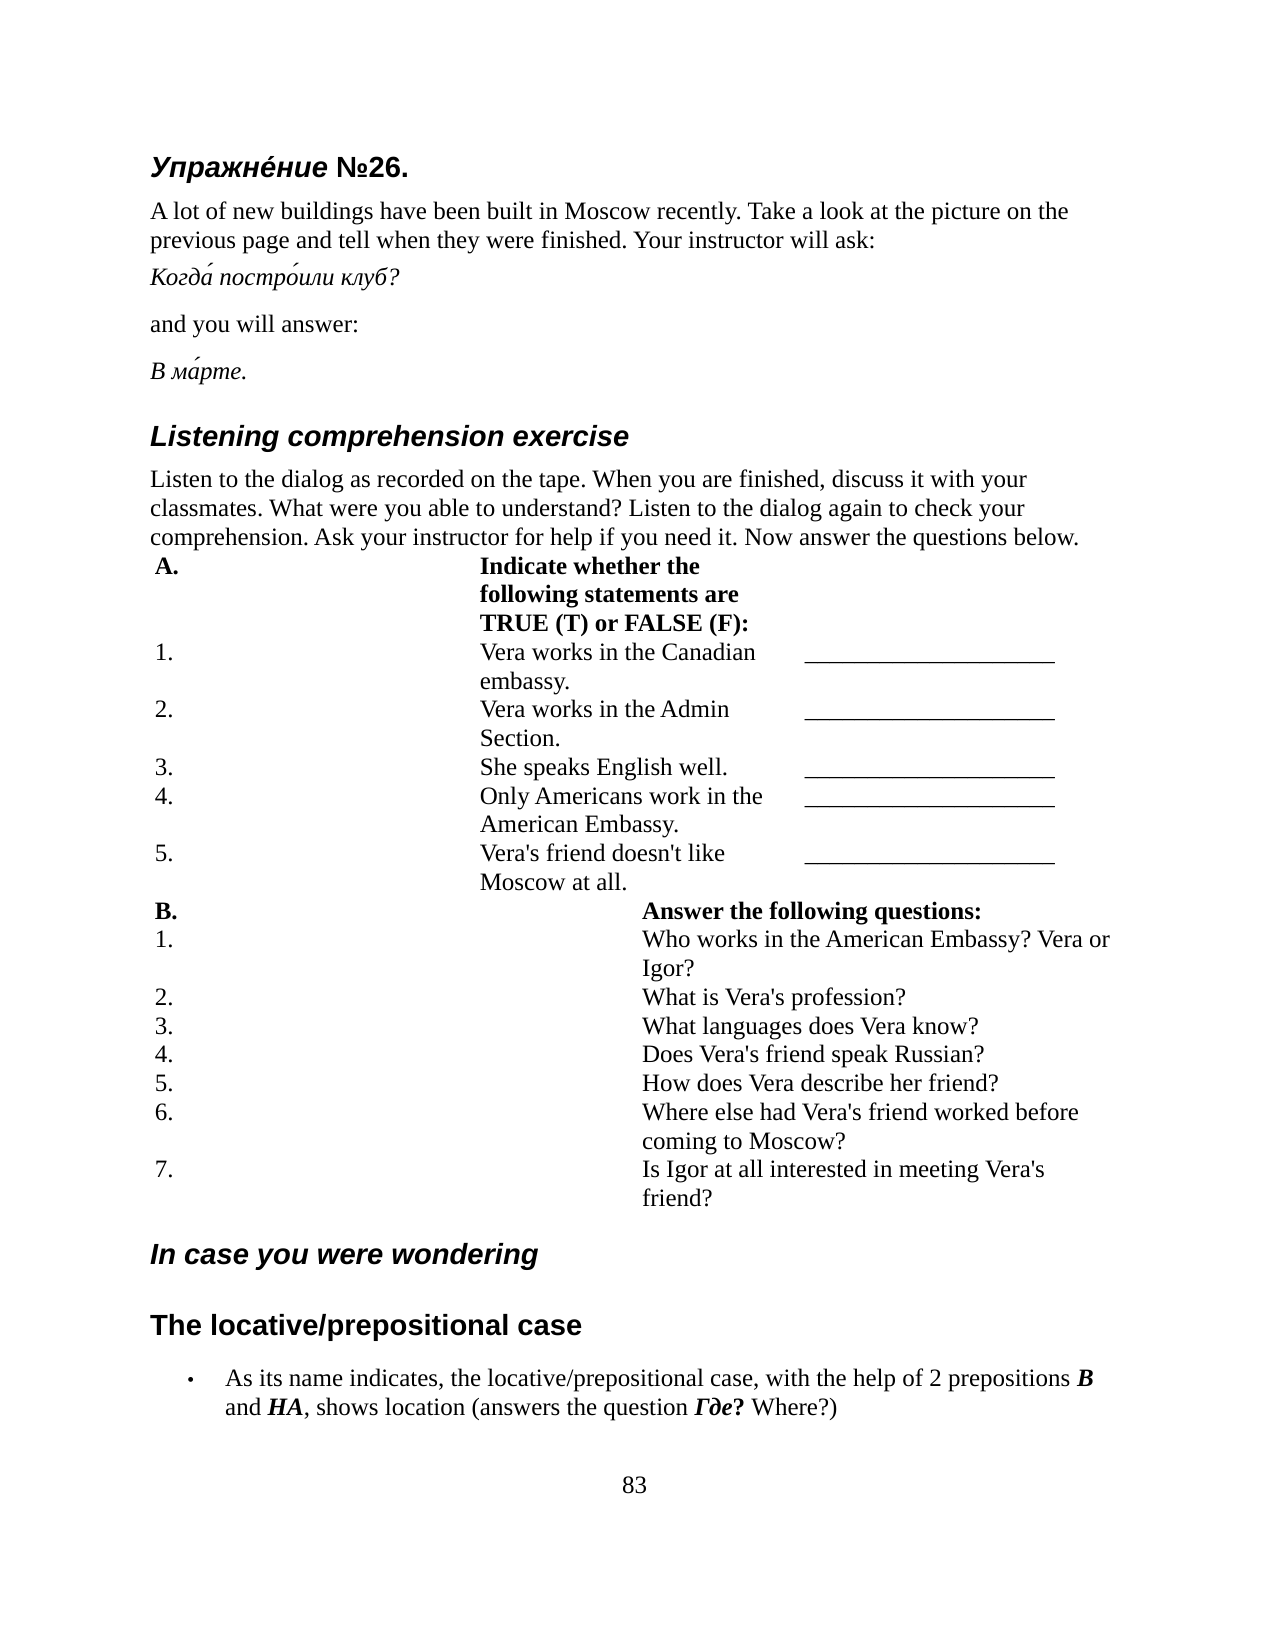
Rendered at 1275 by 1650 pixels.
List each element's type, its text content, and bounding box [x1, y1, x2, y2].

table_cell How does Vera describe her friend? [638, 1068, 1125, 1097]
table_cell 1. [150, 637, 475, 694]
table_cell 1. [150, 925, 637, 982]
subtitle Упражне́ние №26. [150, 150, 1125, 183]
table_cell Who works in the American Embassy? Vera or Igor? [638, 925, 1125, 982]
list As its name indicates, the locative/prepositional case, with the help of 2 prepositions В and НА, shows location (answers the question Где? Where?) [187, 1363, 1125, 1421]
table_cell Is Igor at all interested in meeting Vera's friend? [638, 1155, 1125, 1212]
text Когда́ постро́или клуб? [150, 262, 1125, 291]
table_cell She speaks English well. [475, 752, 800, 781]
table_cell 2. [150, 982, 637, 1011]
table_cell Does Vera's friend speak Russian? [638, 1040, 1125, 1068]
text and you will answer: [150, 309, 1125, 338]
table_cell Vera works in the Canadian embassy. [475, 637, 800, 694]
text Listen to the dialog as recorded on the tape. When you are finished, discuss it with your classmates. What were you able to understand? Listen to the dialog again to check your comprehension. Ask your instructor for help if you need it. Now answer the questions below. [150, 464, 1125, 551]
table_cell What is Vera's profession? [638, 982, 1125, 1011]
table_cell ____________________ [800, 695, 1125, 752]
table_header A. [150, 551, 475, 637]
table_cell 3. [150, 1011, 637, 1039]
table_cell What languages does Vera know? [638, 1011, 1125, 1039]
table_cell 6. [150, 1097, 637, 1154]
table_header B. [150, 896, 637, 924]
table_cell Only Americans work in the American Embassy. [475, 781, 800, 838]
table_cell ____________________ [800, 637, 1125, 694]
table_cell 4. [150, 781, 475, 838]
table_header [800, 551, 1125, 637]
table_cell 4. [150, 1040, 637, 1068]
table_header Answer the following questions: [638, 896, 1125, 924]
table_cell ____________________ [800, 752, 1125, 781]
subtitle Listening comprehension exercise [150, 418, 1125, 452]
table_cell 7. [150, 1155, 637, 1212]
table_cell ____________________ [800, 781, 1125, 838]
text A lot of new buildings have been built in Moscow recently. Take a look at the picture on the previous page and tell when they were finished. Your instructor will ask: [150, 196, 1125, 253]
table_cell 5. [150, 838, 475, 896]
text В ма́рте. [150, 356, 1125, 384]
subtitle The locative/prepositional case [150, 1308, 1125, 1342]
table_cell ____________________ [800, 838, 1125, 896]
table_cell Vera's friend doesn't like Moscow at all. [475, 838, 800, 896]
table_header Indicate whether the following statements are TRUE (T) or FALSE (F): [475, 551, 800, 637]
table_cell Vera works in the Admin Section. [475, 695, 800, 752]
subtitle In case you were wondering [150, 1237, 1125, 1271]
table_cell Where else had Vera's friend worked before coming to Moscow? [638, 1097, 1125, 1154]
table_cell 3. [150, 752, 475, 781]
table_cell 5. [150, 1068, 637, 1097]
table_cell 2. [150, 695, 475, 752]
